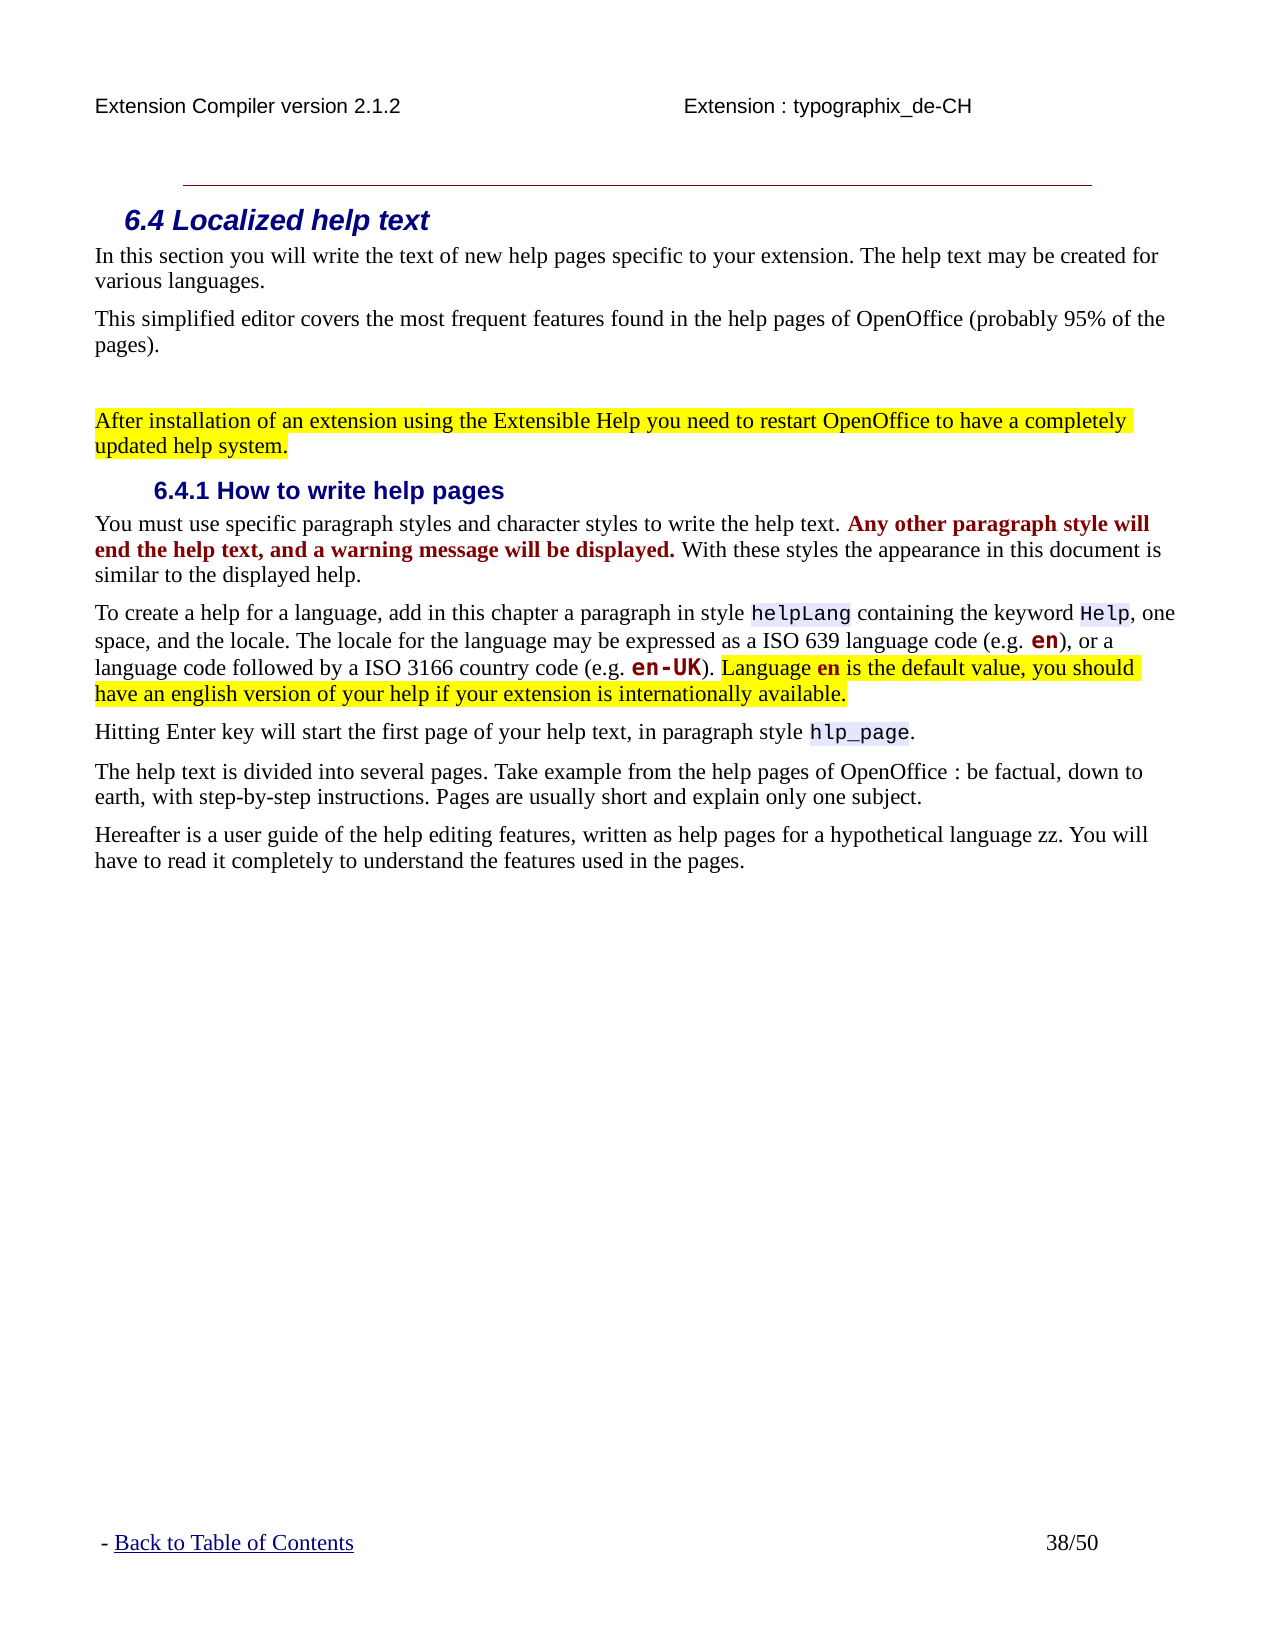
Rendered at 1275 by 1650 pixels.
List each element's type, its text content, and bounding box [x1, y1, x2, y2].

text Hereafter is a user guide of the help editing features, written as help pages for a hypothetical language zz. You will have to read it completely to understand the features used in the pages. [94, 822, 1181, 873]
subtitle How to write help pages [153, 477, 1181, 505]
text This simplified editor covers the most frequent features found in the help pages of OpenOffice (probably 95% of the pages). [94, 306, 1181, 357]
subtitle Localized help text [124, 204, 1181, 237]
text To create a help for a language, add in this chapter a paragraph in style helpLang containing the keyword Help, one space, and the locale. The locale for the language may be expressed as a ISO 639 language code (e.g. en), or a language code followed by a ISO 3166 country code (e.g. en-UK). Language en is the default value, you should have an english version of your help if your extension is internationally available. [94, 600, 1181, 707]
text You must use specific paragraph styles and character styles to write the help text. Any other paragraph style will end the help text, and a warning message will be displayed. With these styles the appearance in this document is similar to the displayed help. [94, 511, 1181, 588]
text In this section you will write the text of new help pages specific to your extension. The help text may be created for various languages. [94, 242, 1181, 293]
text Hitting Enter key will start the first page of your help text, in paragraph style hlp_page. [94, 719, 1181, 746]
text The help text is divided into several pages. Take example from the help pages of OpenOffice : be factual, down to earth, with step-by-step instructions. Pages are usually short and explain only one subject. [94, 758, 1181, 809]
text After installation of an extension using the Extensible Help you need to restart OpenOffice to have a completely updated help system. [94, 408, 1181, 459]
